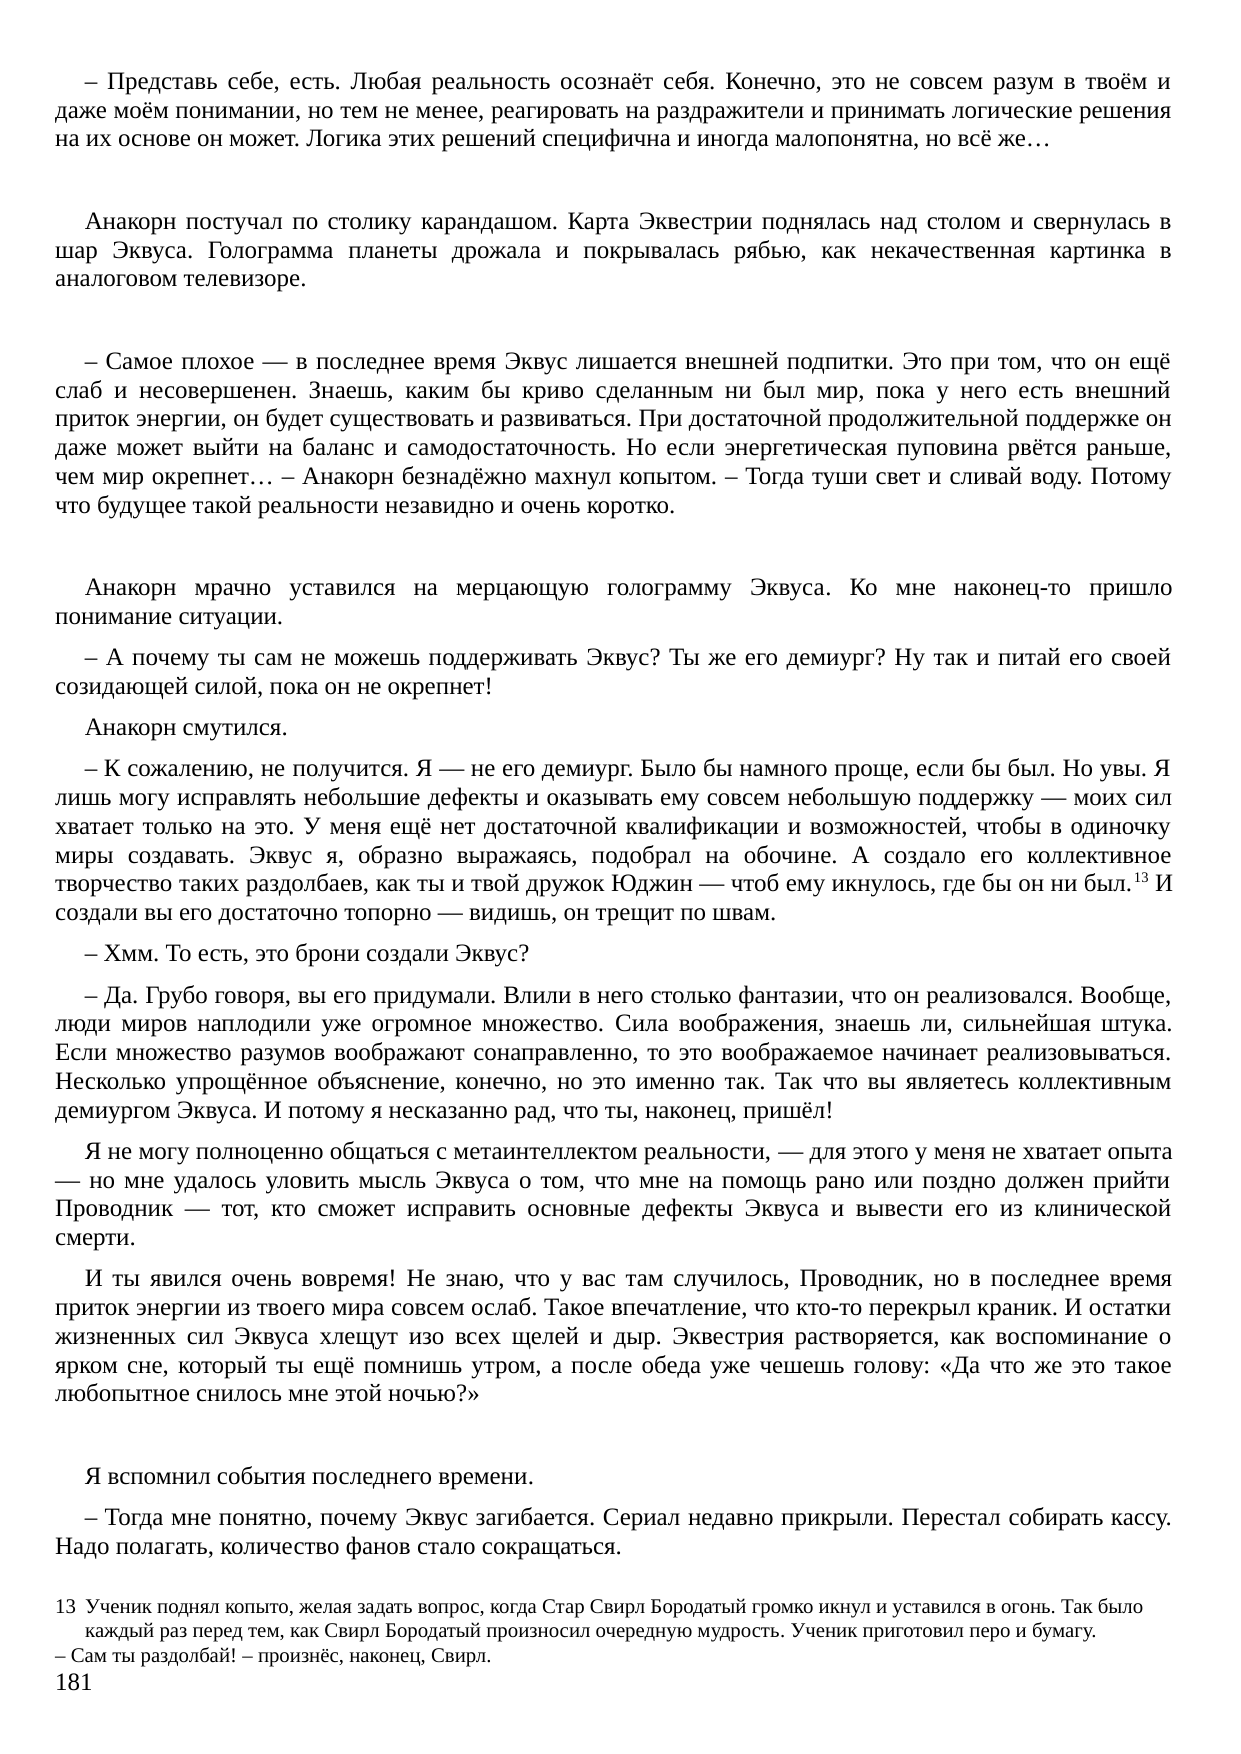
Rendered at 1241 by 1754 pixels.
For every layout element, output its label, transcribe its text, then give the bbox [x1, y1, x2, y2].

text – А почему ты сам не можешь поддерживать Эквус? Ты же его демиург? Ну так и питай его своей созидающей силой, пока он не окрепнет! [55, 642, 1173, 700]
text Анакорн смутился. [55, 712, 1173, 741]
text И ты явился очень вовремя! Не знаю, что у вас там случилось, Проводник, но в последнее время приток энергии из твоего мира совсем ослаб. Такое впечатление, что кто-то перекрыл краник. И остатки жизненных сил Эквуса хлещут изо всех щелей и дыр. Эквестрия растворяется, как воспоминание о ярком сне, который ты ещё помнишь утром, а после обеда уже чешешь голову: «Да что же это такое любопытное снилось мне этой ночью?» [55, 1263, 1173, 1407]
text – Сам ты раздолбай! – произнёс, наконец, Свирл. [55, 1642, 1173, 1667]
text – Представь себе, есть. Любая реальность осознаёт себя. Конечно, это не совсем разум в твоём и даже моём понимании, но тем не менее, реагировать на раздражители и принимать логические решения на их основе он может. Логика этих решений специфична и иногда малопонятна, но всё же… [55, 66, 1173, 152]
text – К сожалению, не получится. Я — не его демиург. Было бы намного проще, если бы был. Но увы. Я лишь могу исправлять небольшие дефекты и оказывать ему совсем небольшую поддержку — моих сил хватает только на это. У меня ещё нет достаточной квалификации и возможностей, чтобы в одиночку миры создавать. Эквус я, образно выражаясь, подобрал на обочине. А создало его коллективное творчество таких раздолбаев, как ты и твой дружок Юджин — чтоб ему икнулось, где бы он ни был. И создали вы его достаточно топорно — видишь, он трещит по швам. [55, 753, 1173, 926]
text – Хмм. То есть, это брони создали Эквус? [55, 938, 1173, 967]
text Анакорн постучал по столику карандашом. Карта Эквестрии поднялась над столом и свернулась в шар Эквуса. Голограмма планеты дрожала и покрывалась рябью, как некачественная картинка в аналоговом телевизоре. [55, 206, 1173, 292]
text Анакорн мрачно уставился на мерцающую голограмму Эквуса. Ко мне наконец-то пришло понимание ситуации. [55, 572, 1173, 630]
text Я вспомнил события последнего времени. [55, 1461, 1173, 1490]
text Я не могу полноценно общаться с метаинтеллектом реальности, — для этого у меня не хватает опыта — но мне удалось уловить мысль Эквуса о том, что мне на помощь рано или поздно должен прийти Проводник — тот, кто сможет исправить основные дефекты Эквуса и вывести его из клинической смерти. [55, 1136, 1173, 1251]
text – Тогда мне понятно, почему Эквус загибается. Сериал недавно прикрыли. Перестал собирать кассу. Надо полагать, количество фанов стало сокращаться. [55, 1502, 1173, 1560]
text Ученик поднял копыто, желая задать вопрос, когда Стар Свирл Бородатый громко икнул и уставился в огонь. Так было каждый раз перед тем, как Свирл Бородатый произносил очередную мудрость. Ученик приготовил перо и бумагу. [55, 1594, 1173, 1642]
text – Да. Грубо говоря, вы его придумали. Влили в него столько фантазии, что он реализовался. Вообще, люди миров наплодили уже огромное множество. Сила воображения, знаешь ли, сильнейшая штука. Если множество разумов воображают сонаправленно, то это воображаемое начинает реализовываться. Несколько упрощённое объяснение, конечно, но это именно так. Так что вы являетесь коллективным демиургом Эквуса. И потому я несказанно рад, что ты, наконец, пришёл! [55, 980, 1173, 1123]
text – Самое плохое — в последнее время Эквус лишается внешней подпитки. Это при том, что он ещё слаб и несовершенен. Знаешь, каким бы криво сделанным ни был мир, пока у него есть внешний приток энергии, он будет существовать и развиваться. При достаточной продолжительной поддержке он даже может выйти на баланс и самодостаточность. Но если энергетическая пуповина рвётся раньше, чем мир окрепнет… – Анакорн безнадёжно махнул копытом. – Тогда туши свет и сливай воду. Потому что будущее такой реальности незавидно и очень коротко. [55, 346, 1173, 518]
